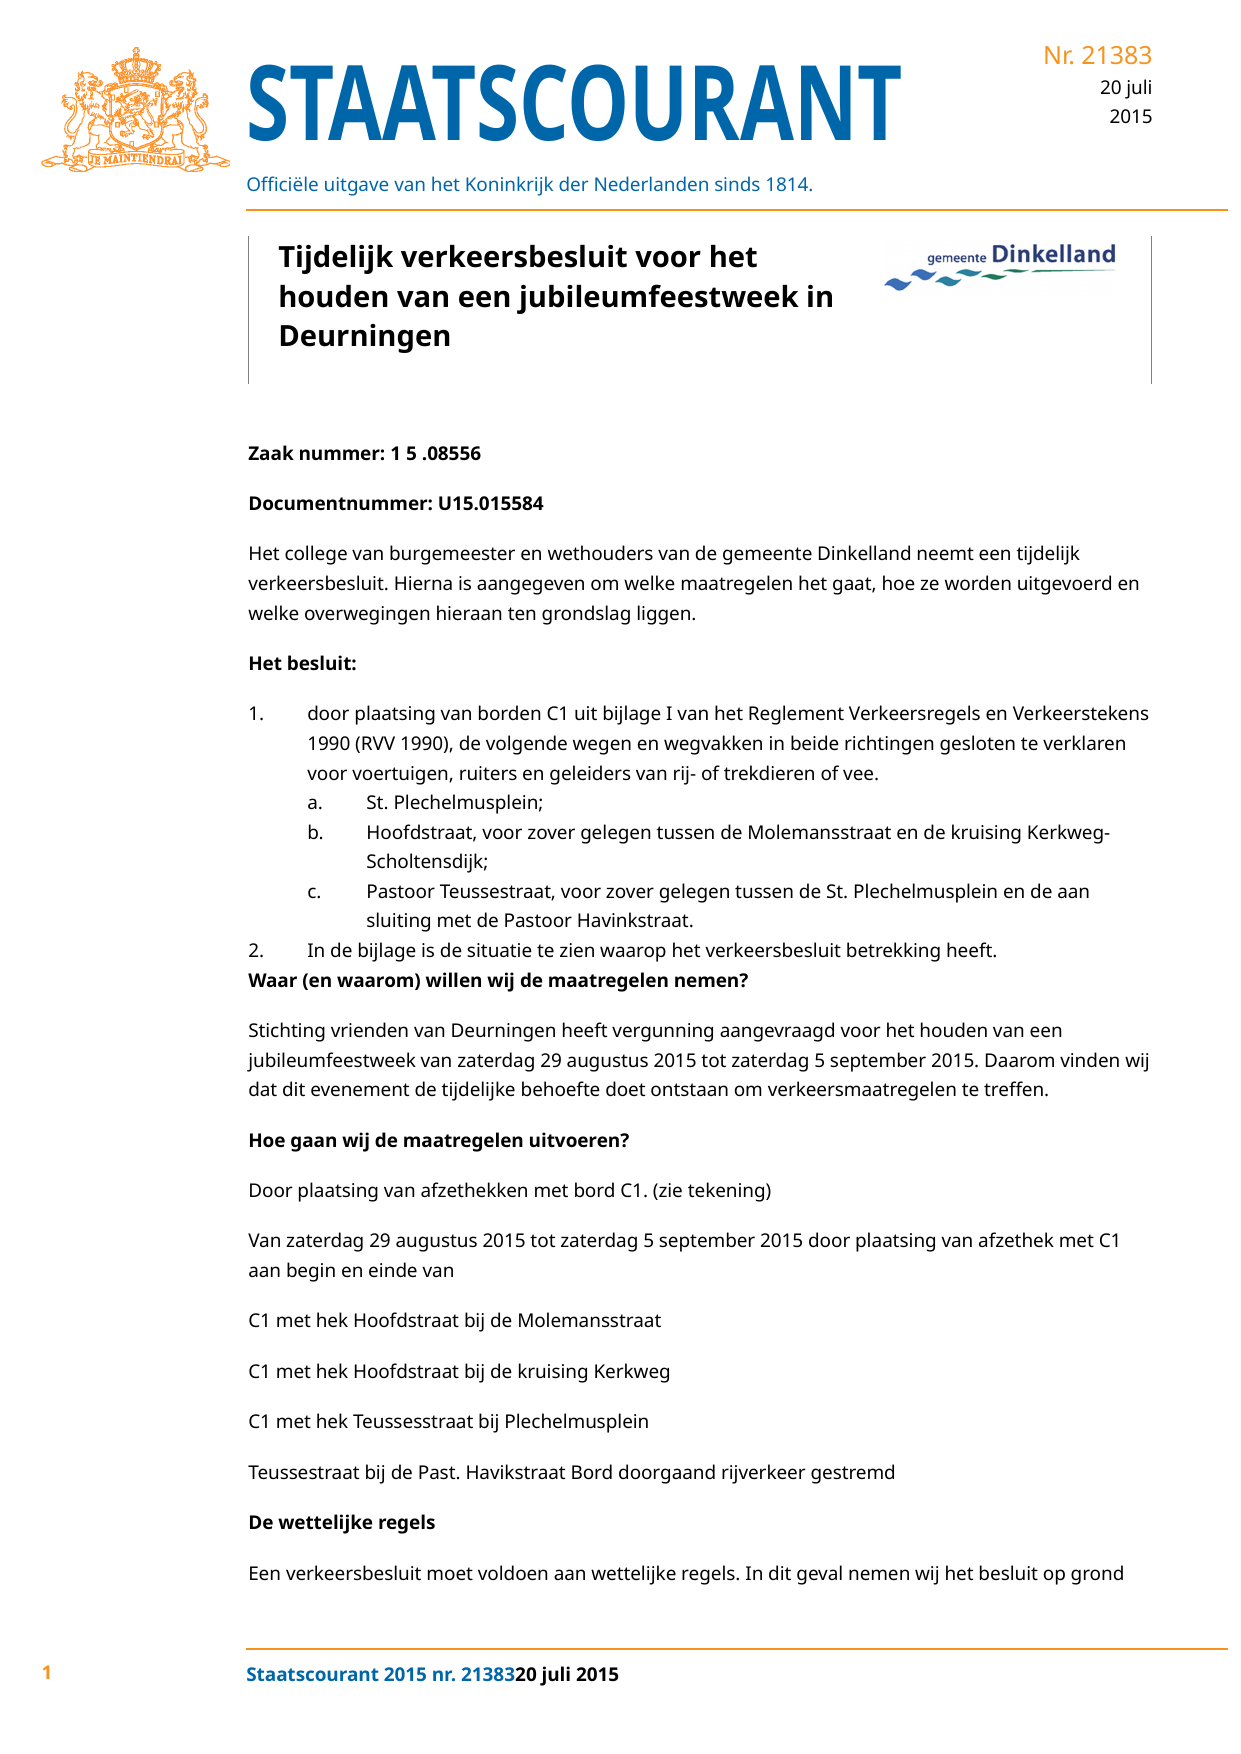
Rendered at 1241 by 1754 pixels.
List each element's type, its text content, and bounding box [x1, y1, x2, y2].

table_header Tijdelijk verkeersbesluit voor het houden van een jubileumfeestweek in Deurningen [249, 236, 850, 384]
text De wettelijke regels [248, 1509, 1152, 1535]
picture [882, 236, 1119, 296]
table_header [850, 236, 1151, 384]
text Documentnummer: U15.015584 [248, 490, 1152, 516]
text C1 met hek Hoofdstraat bij de kruising Kerkweg [248, 1358, 1152, 1384]
text Door plaatsing van afzethekken met bord C1. (zie tekening) [248, 1177, 1152, 1203]
text Een verkeersbesluit moet voldoen aan wettelijke regels. In dit geval nemen wij het besluit op grond [248, 1560, 1152, 1585]
list Hoofdstraat, voor zover gelegen tussen de Molemansstraat en de kruising Kerkweg-Scholtensdijk; [307, 819, 1152, 874]
text C1 met hek Hoofdstraat bij de Molemansstraat [248, 1308, 1152, 1333]
text Zaak nummer: 1 5 .08556 [248, 440, 1152, 465]
text Het besluit: [248, 650, 1152, 676]
list door plaatsing van borden C1 uit bijlage I van het Reglement Verkeersregels en Verkeerstekens 1990 (RVV 1990), de volgende wegen en wegvakken in beide richtingen gesloten te verklaren voor voertuigen, ruiters en geleiders van rij- of trekdieren of vee. [248, 701, 1152, 785]
picture [41, 47, 231, 172]
list St. Plechelmusplein; [307, 789, 1152, 815]
text Teussestraat bij de Past. Havikstraat Bord doorgaand rijverkeer gestremd [248, 1459, 1152, 1484]
text Stichting vrienden van Deurningen heeft vergunning aangevraagd voor het houden van een jubileumfeestweek van zaterdag 29 augustus 2015 tot zaterdag 5 september 2015. Daarom vinden wij dat dit evenement de tijdelijke behoefte doet ontstaan om verkeersmaatregelen te treffen. [248, 1017, 1152, 1102]
list In de bijlage is de situatie te zien waarop het verkeersbesluit betrekking heeft. [248, 937, 1152, 963]
list Pastoor Teussestraat, voor zover gelegen tussen de St. Plechelmusplein en de aan sluiting met de Pastoor Havinkstraat. [307, 878, 1152, 933]
text Hoe gaan wij de maatregelen uitvoeren? [248, 1127, 1152, 1152]
text Het college van burgemeester en wethouders van de gemeente Dinkelland neemt een tijdelijk verkeersbesluit. Hierna is aangegeven om welke maatregelen het gaat, hoe ze worden uitgevoerd en welke overwegingen hieraan ten grondslag liggen. [248, 541, 1152, 625]
text C1 met hek Teussesstraat bij Plechelmusplein [248, 1408, 1152, 1434]
text Waar (en waarom) willen wij de maatregelen nemen? [248, 967, 1152, 992]
text Van zaterdag 29 augustus 2015 tot zaterdag 5 september 2015 door plaatsing van afzethek met C1 aan begin en einde van [248, 1228, 1152, 1283]
